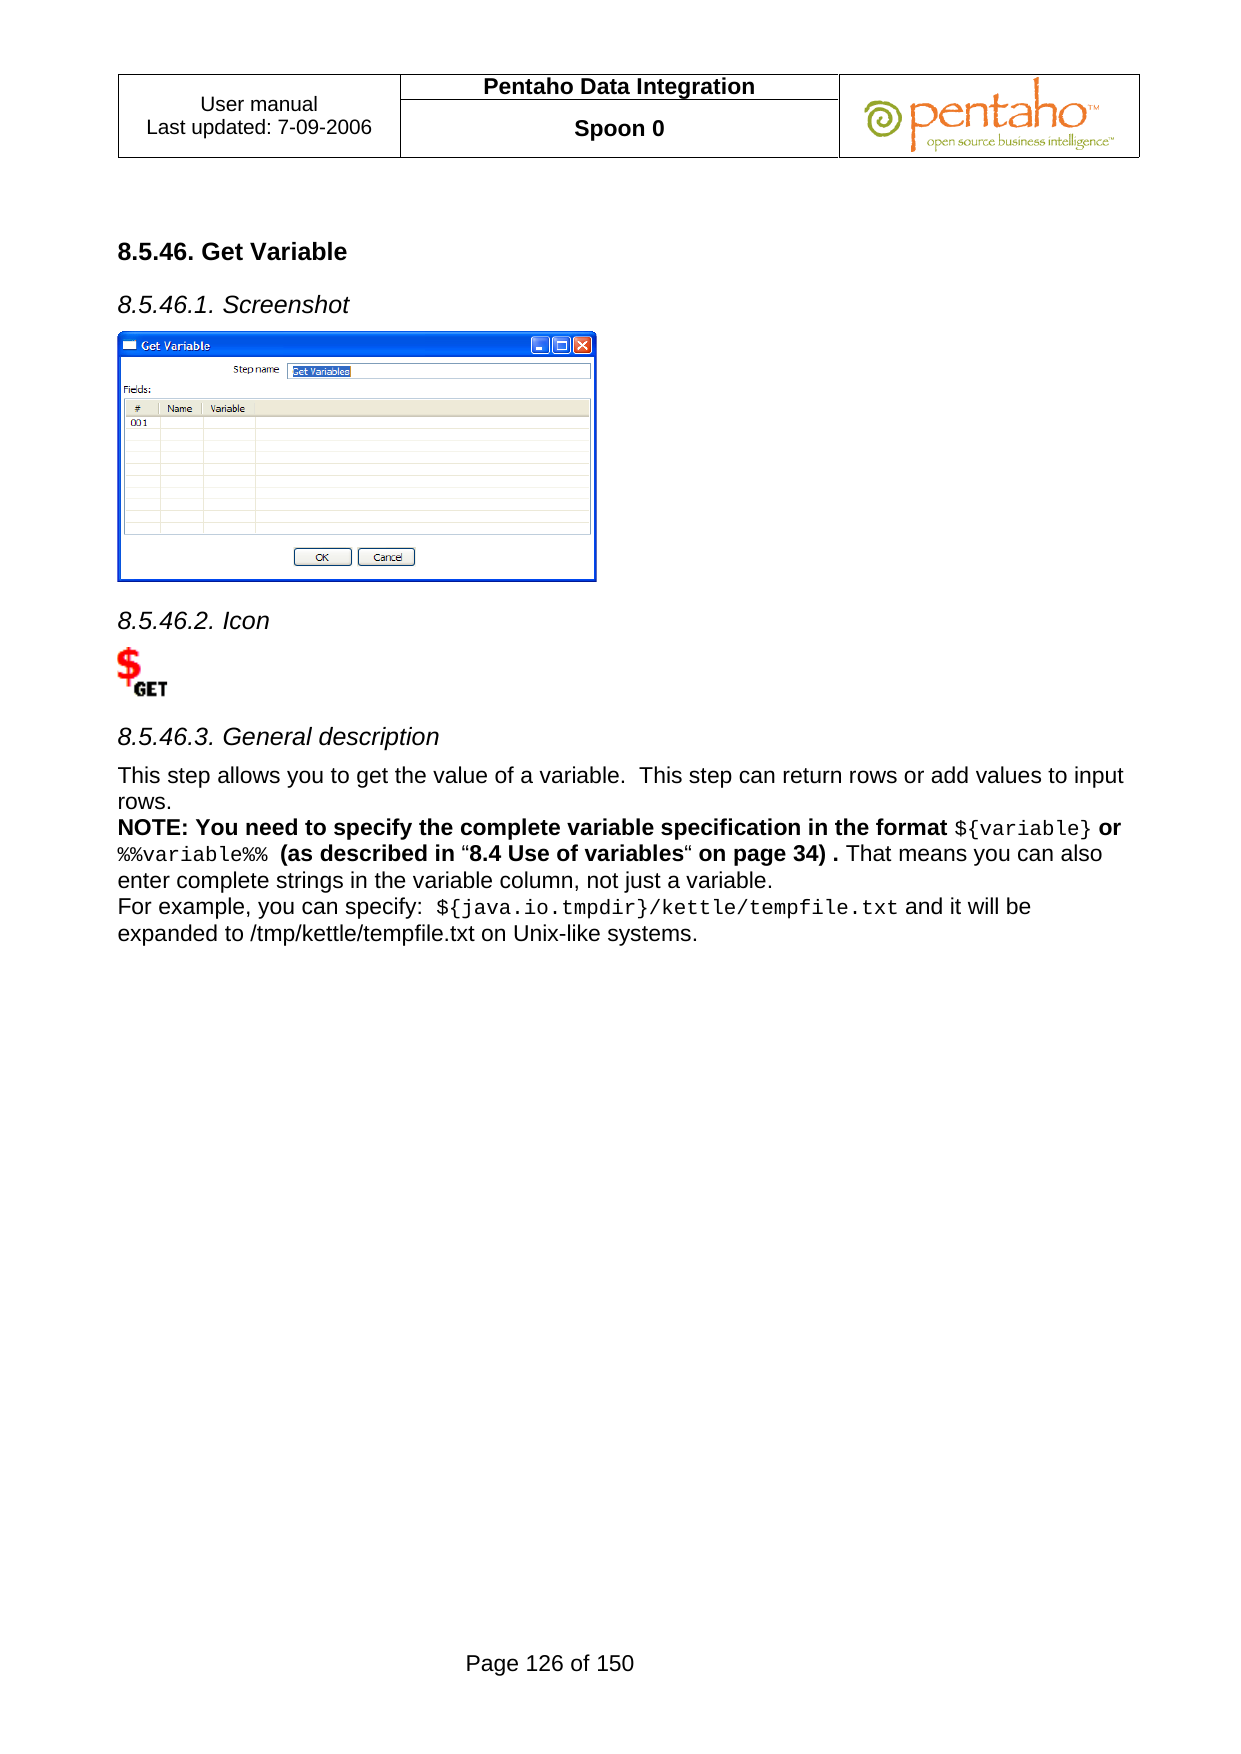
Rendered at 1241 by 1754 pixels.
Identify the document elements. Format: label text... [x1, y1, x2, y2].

picture [117, 647, 168, 698]
text For example, you can specify: ${java.io.tmpdir}/kettle/tempfile.txt and it will be expanded to /tmp/kettle/tempfile.txt on Unix-like systems. [117, 894, 1137, 946]
picture [117, 331, 597, 582]
text NOTE: You need to specify the complete variable specification in the format ${variable} or %%variable%% (as described in “8.4 Use of variables“ on page 33) . That means you can also enter complete strings in the variable column, not just a variable. [117, 814, 1137, 894]
subtitle General description [117, 723, 1137, 751]
text rows. [117, 789, 1137, 814]
subtitle Get Variable [117, 238, 1137, 266]
subtitle Icon [117, 607, 1137, 635]
subtitle Screenshot [117, 291, 1137, 319]
text This step allows you to get the value of a variable. This step can return rows or add values to input [117, 763, 1137, 789]
